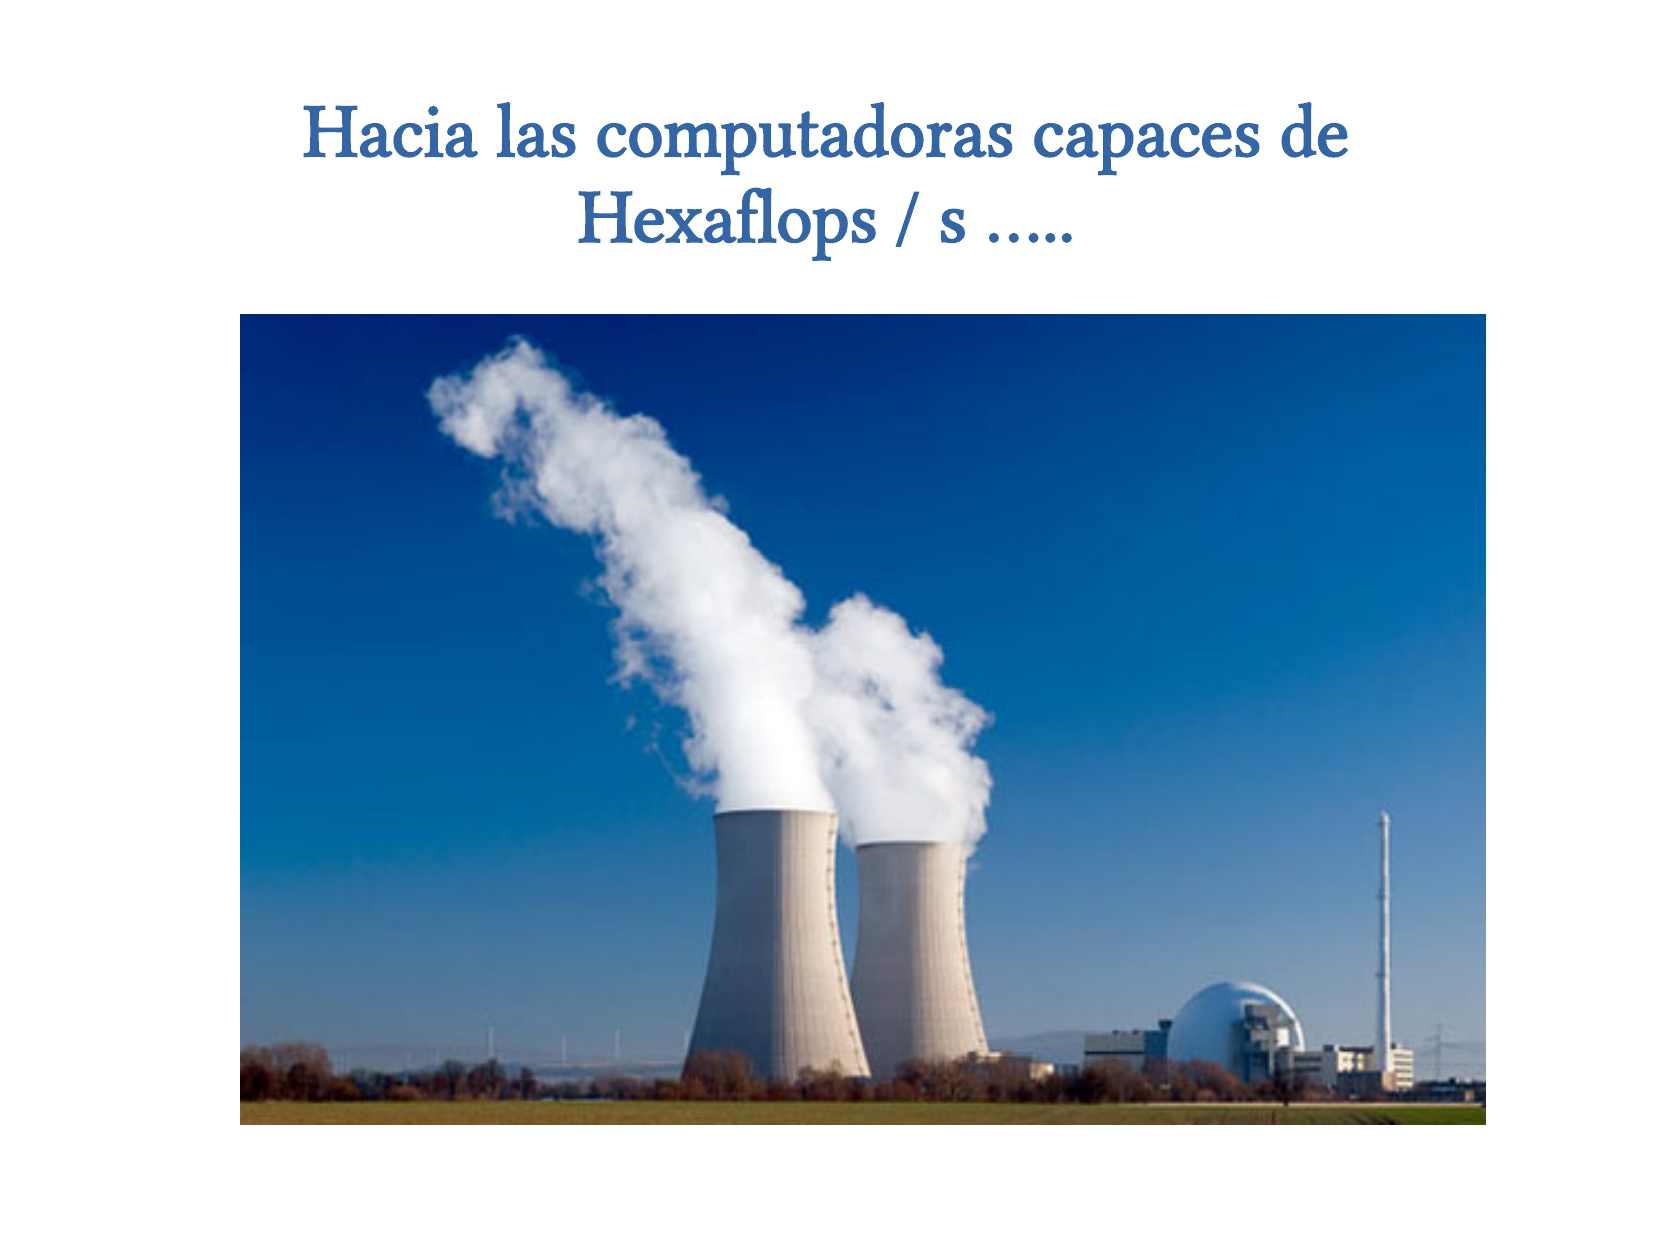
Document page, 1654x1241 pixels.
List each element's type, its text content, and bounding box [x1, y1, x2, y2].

title Hacia las computadoras capaces de Hexaflops / s ….. [212, 88, 1441, 260]
picture [0, 0, 1654, 1241]
